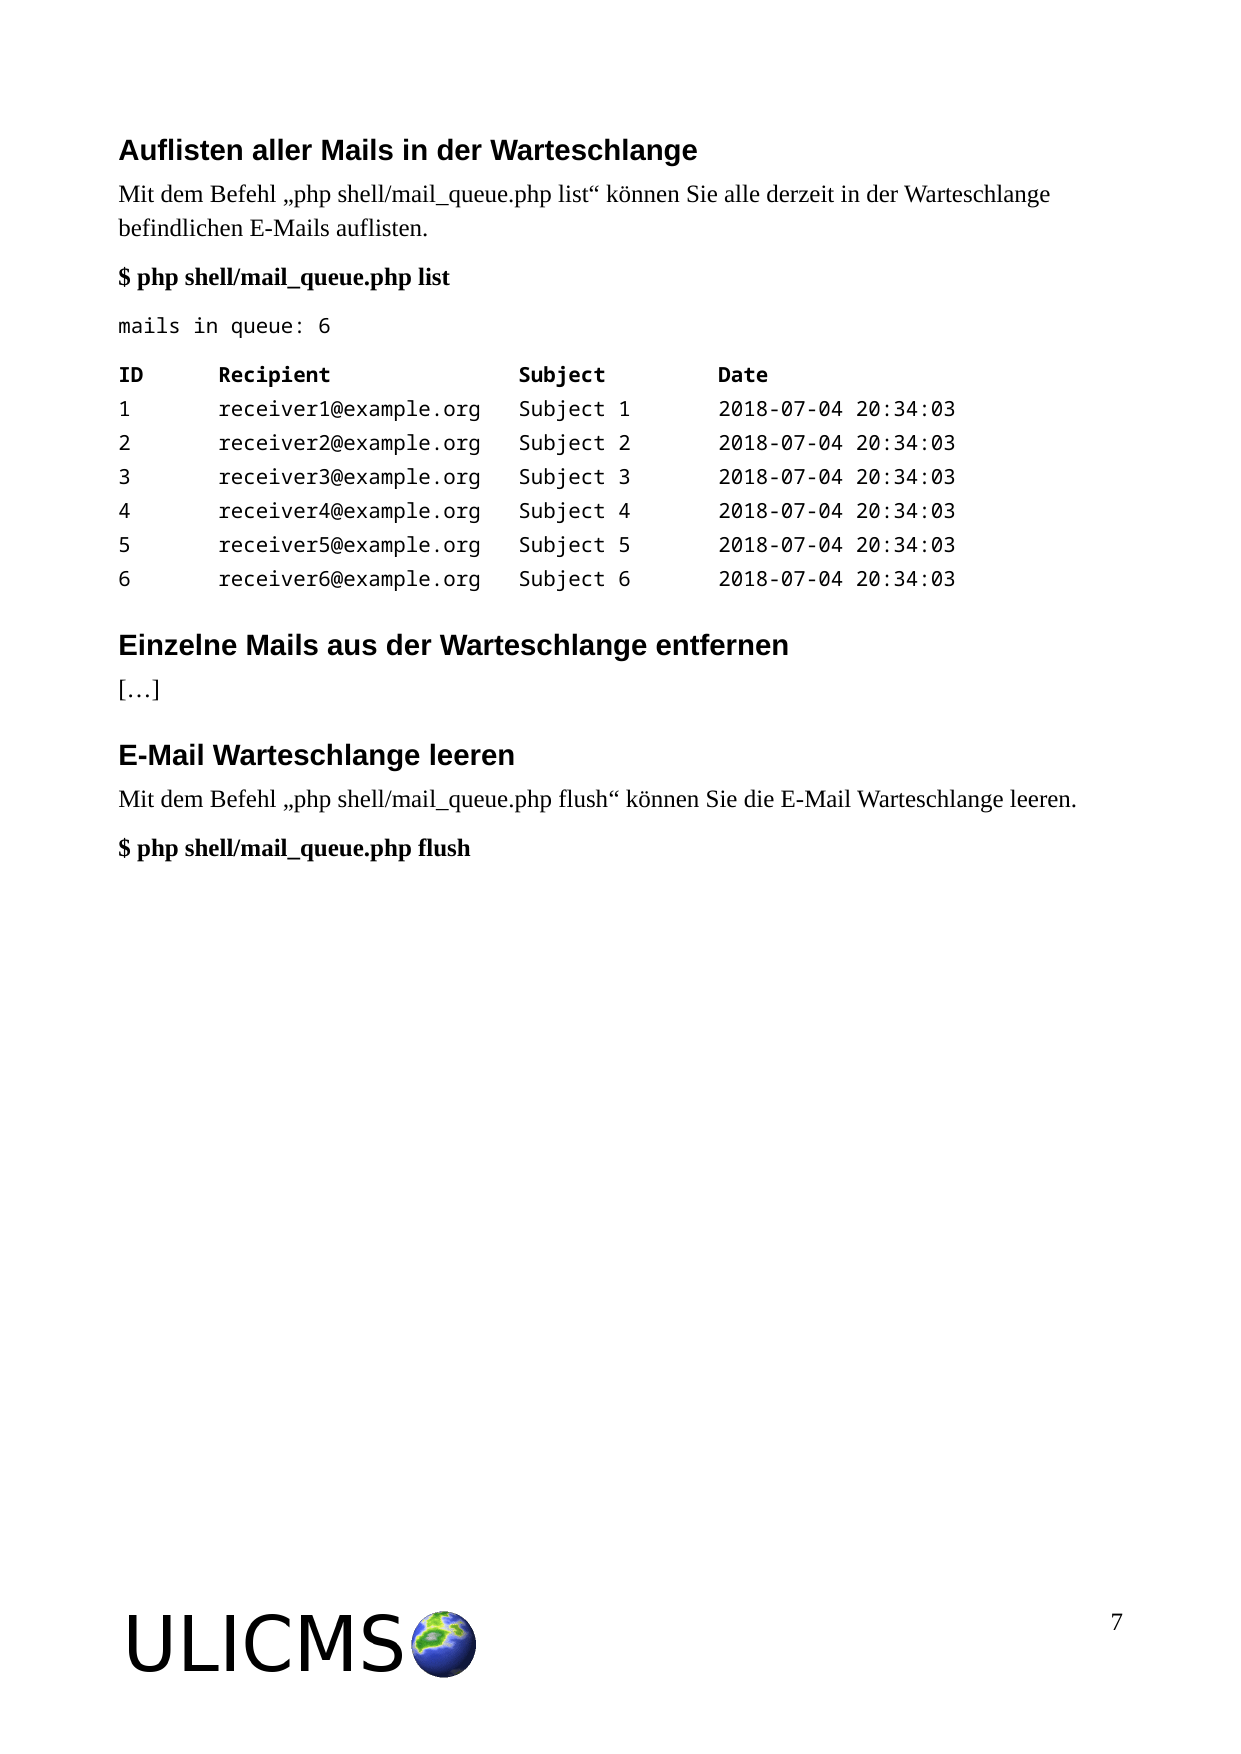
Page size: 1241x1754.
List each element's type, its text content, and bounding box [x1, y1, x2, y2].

subtitle E-Mail Warteschlange leeren [118, 738, 1123, 771]
text $ php shell/mail_queue.php flush [118, 833, 1123, 862]
picture [118, 1607, 479, 1681]
text mails in queue: 6 [118, 312, 1123, 340]
text […] [118, 674, 1123, 703]
text ID Recipient Subject Date 1 receiver1@example.org Subject 1 2018-07-04 20:34:03 2 receiver2@example.org Subject 2 2018-07-04 20:34:03 3 receiver3@example.org Subject 3 2018-07-04 20:34:03 4 receiver4@example.org Subject 4 2018-07-04 20:34:03 5 receiver5@example.org Subject 5 2018-07-04 20:34:03 6 receiver6@example.org Subject 6 2018-07-04 20:34:03 [118, 360, 1123, 593]
subtitle Auflisten aller Mails in der Warteschlange [118, 133, 1123, 166]
text Mit dem Befehl „php shell/mail_queue.php list“ können Sie alle derzeit in der Warteschlange befindlichen E-Mails auflisten. [118, 179, 1123, 242]
text Mit dem Befehl „php shell/mail_queue.php flush“ können Sie die E-Mail Warteschlange leeren. [118, 784, 1123, 813]
text $ php shell/mail_queue.php list [118, 262, 1123, 291]
subtitle Einzelne Mails aus der Warteschlange entfernen [118, 628, 1123, 662]
